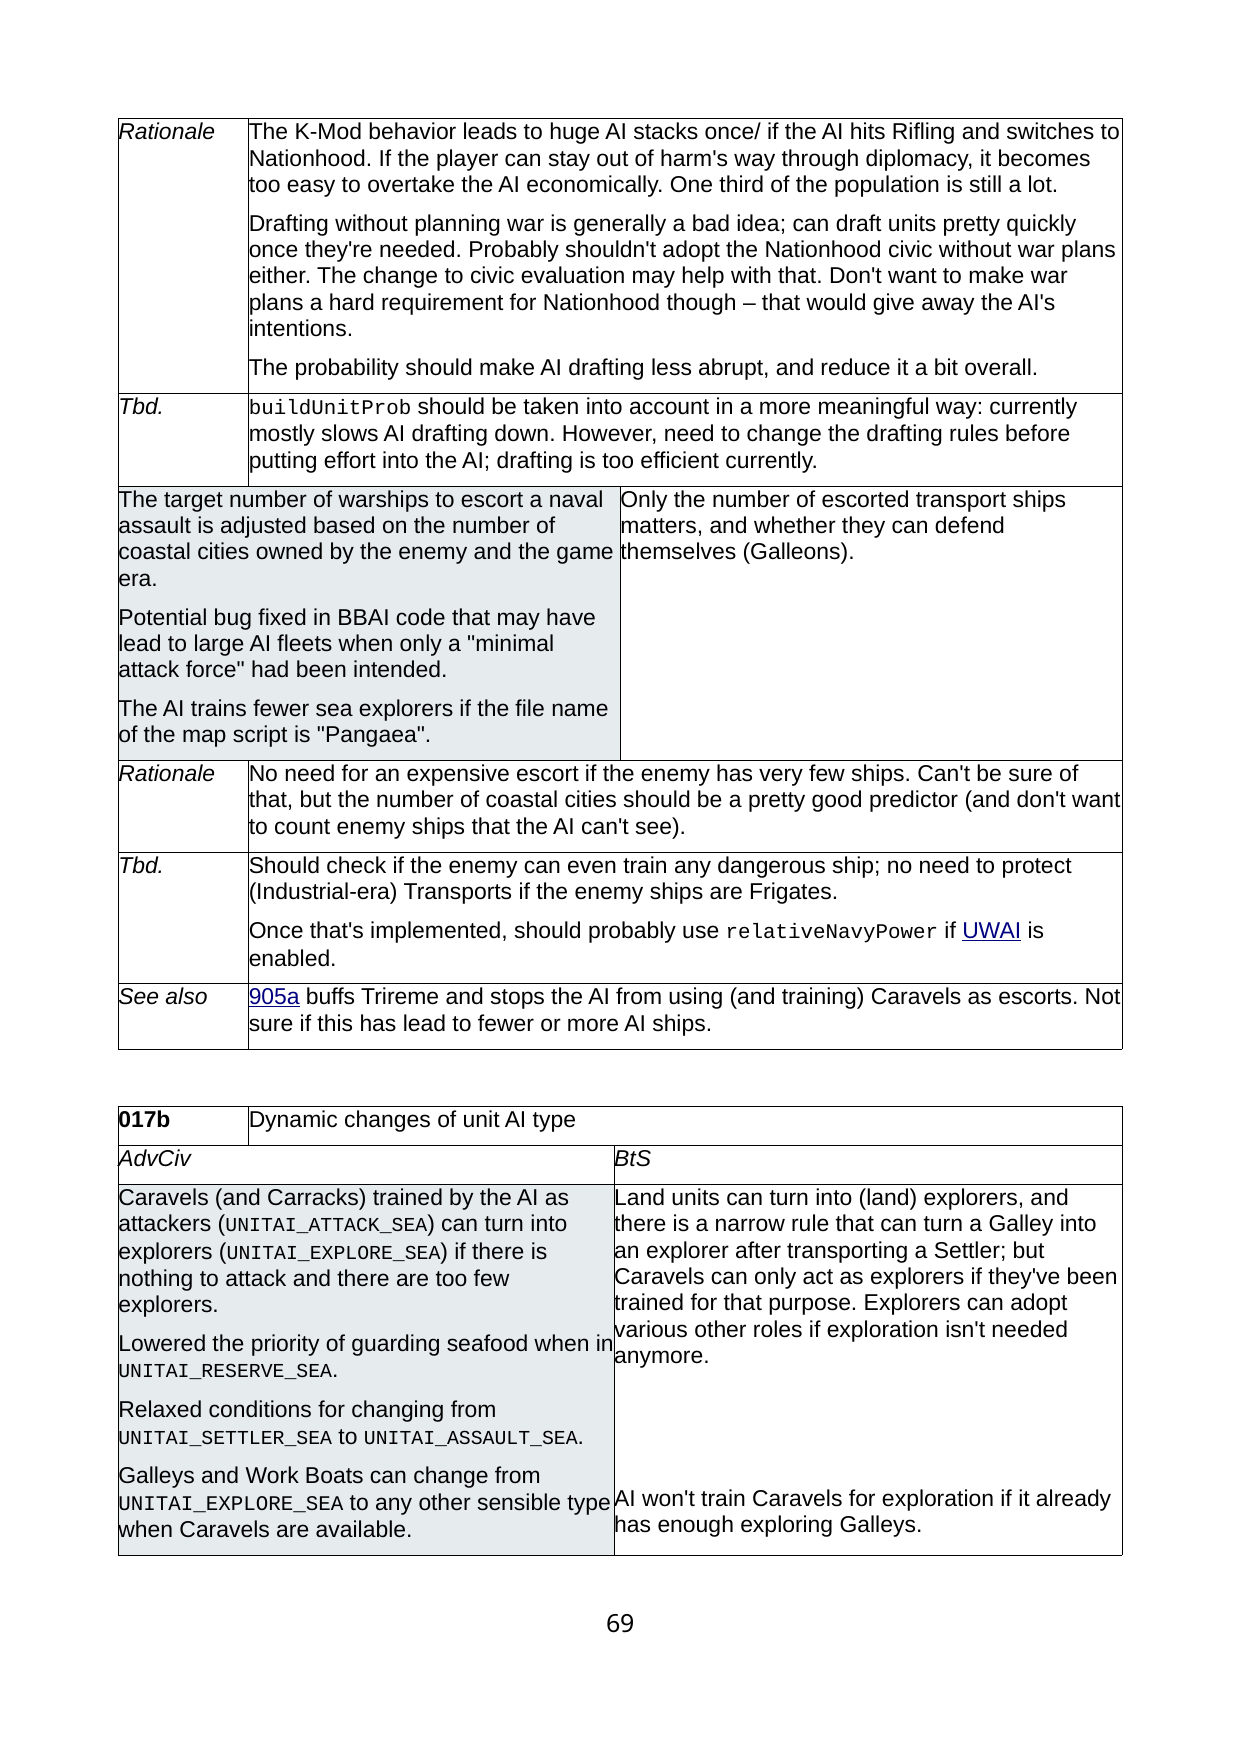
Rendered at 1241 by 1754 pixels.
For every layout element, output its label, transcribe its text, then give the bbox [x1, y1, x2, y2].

table_cell 905a buffs Trireme and stops the AI from using (and training) Caravels as escorts. Not sure if this has lead to fewer or more AI ships. [249, 984, 1122, 1048]
table_cell Rationale [119, 761, 248, 852]
table_cell BtS [615, 1146, 1122, 1184]
table_cell No need for an expensive escort if the enemy has very few ships. Can't be sure of that, but the number of coastal cities should be a pretty good predictor (and don't want to count enemy ships that the AI can't see). [249, 761, 1122, 852]
table_cell Tbd. [119, 394, 248, 486]
table_cell See also [119, 984, 248, 1048]
table_cell Caravels (and Carracks) trained by the AI as attackers (UNITAI_ATTACK_SEA) can turn into explorers (UNITAI_EXPLORE_SEA) if there is nothing to attack and there are too few explorers. Lowered the priority of guarding seafood when in UNITAI_RESERVE_SEA. Relaxed conditions for changing from UNITAI_SETTLER_SEA to UNITAI_ASSAULT_SEA. Galleys and Work Boats can change from UNITAI_EXPLORE_SEA to any other sensible type when Caravels are available. [119, 1185, 614, 1555]
table_cell AdvCiv [119, 1146, 614, 1184]
table_cell The target number of warships to escort a naval assault is adjusted based on the number of coastal cities owned by the enemy and the game era. Potential bug fixed in BBAI code that may have lead to large AI fleets when only a "minimal attack force" had been intended. The AI trains fewer sea explorers if the file name of the map script is "Pangaea". [119, 487, 620, 760]
table_cell Land units can turn into (land) explorers, and there is a narrow rule that can turn a Galley into an explorer after transporting a Settler; but Caravels can only act as explorers if they've been trained for that purpose. Explorers can adopt various other roles if exploration isn't needed anymore. AI won't train Caravels for exploration if it already has enough exploring Galleys. [615, 1185, 1122, 1555]
table_header 017b [119, 1107, 248, 1145]
table_cell The K-Mod behavior leads to huge AI stacks once/ if the AI hits Rifling and switches to Nationhood. If the player can stay out of harm's way through diplomacy, it becomes too easy to overtake the AI economically. One third of the population is still a lot. Drafting without planning war is generally a bad idea; can draft units pretty quickly once they're needed. Probably shouldn't adopt the Nationhood civic without war plans either. The change to civic evaluation may help with that. Don't want to make war plans a hard requirement for Nationhood though – that would give away the AI's intentions. The probability should make AI drafting less abrupt, and reduce it a bit overall. [249, 119, 1122, 393]
table_header Dynamic changes of unit AI type [249, 1107, 1122, 1145]
table_cell buildUnitProb should be taken into account in a more meaningful way: currently mostly slows AI drafting down. However, need to change the drafting rules before putting effort into the AI; drafting is too efficient currently. [249, 394, 1122, 486]
table_cell Only the number of escorted transport ships matters, and whether they can defend themselves (Galleons). [621, 487, 1122, 760]
table_cell Tbd. [119, 853, 248, 983]
table_cell Should check if the enemy can even train any dangerous ship; no need to protect (Industrial-era) Transports if the enemy ships are Frigates. Once that's implemented, should probably use relativeNavyPower if UWAI is enabled. [249, 853, 1122, 983]
table_cell Rationale [119, 119, 248, 393]
